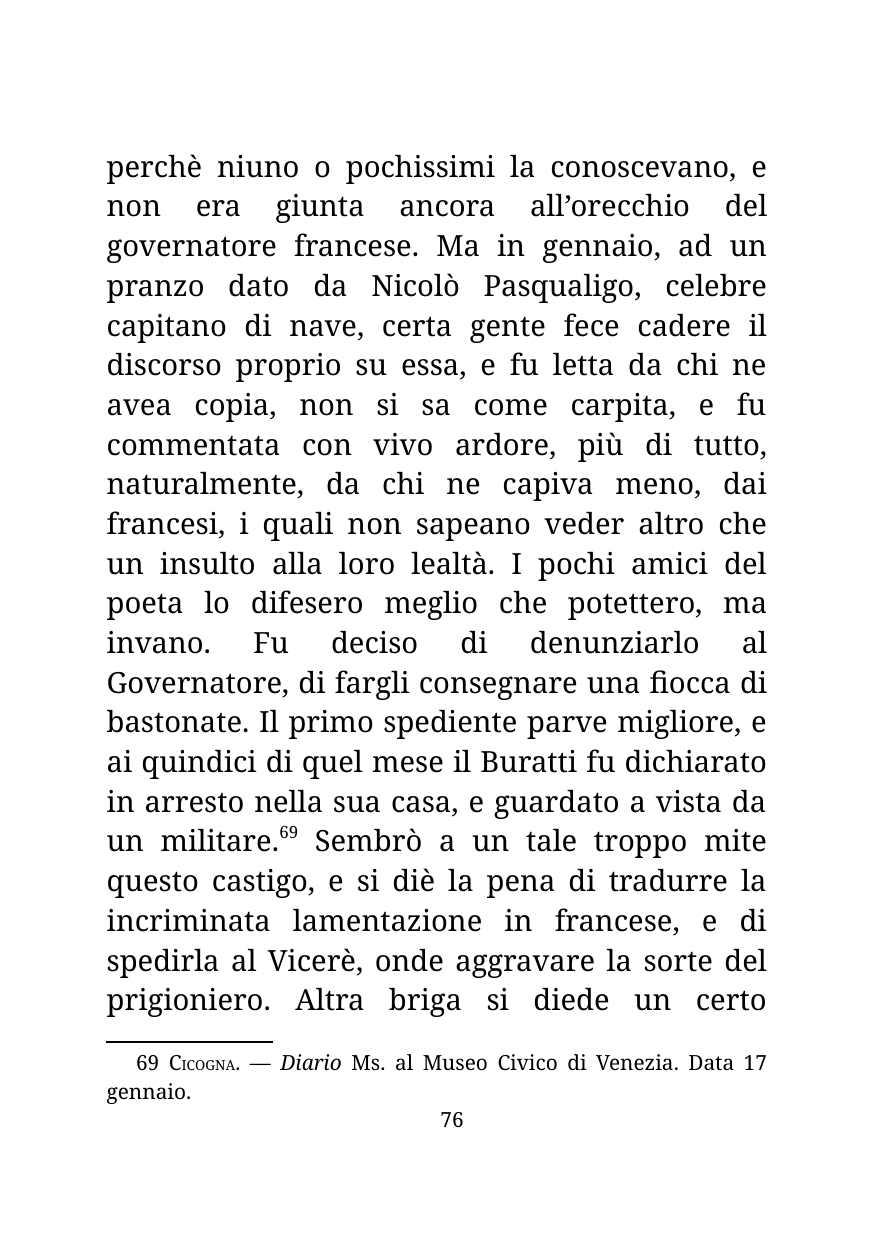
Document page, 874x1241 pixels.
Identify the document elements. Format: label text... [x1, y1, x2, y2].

text Cicogna. — Diario Ms. al Museo Civico di Venezia. Data 17 gennaio. [106, 1048, 768, 1105]
text perchè niuno o pochissimi la conoscevano, e non era giunta ancora all’orecchio del governatore francese. Ma in gennaio, ad un pranzo dato da Nicolò Pasqualigo, celebre capitano di nave, certa gente fece cadere il discorso proprio su essa, e fu letta da chi ne avea copia, non si sa come carpita, e fu commentata con vivo ardore, più di tutto, naturalmente, da chi ne capiva meno, dai francesi, i quali non sapeano veder altro che un insulto alla loro lealtà. I pochi amici del poeta lo difesero meglio che potettero, ma invano. Fu deciso di denunziarlo al Governatore, di fargli consegnare una fiocca di bastonate. Il primo spediente parve migliore, e ai quindici di quel mese il Buratti fu dichiarato in arresto nella sua casa, e guardato a vista da un militare. Sembrò a un tale troppo mite questo castigo, e si diè la pena di tradurre la incriminata lamentazione in francese, e di spedirla al Vicerè, onde aggravare la sorte del prigioniero. Altra briga si diede un certo [106, 146, 768, 1019]
